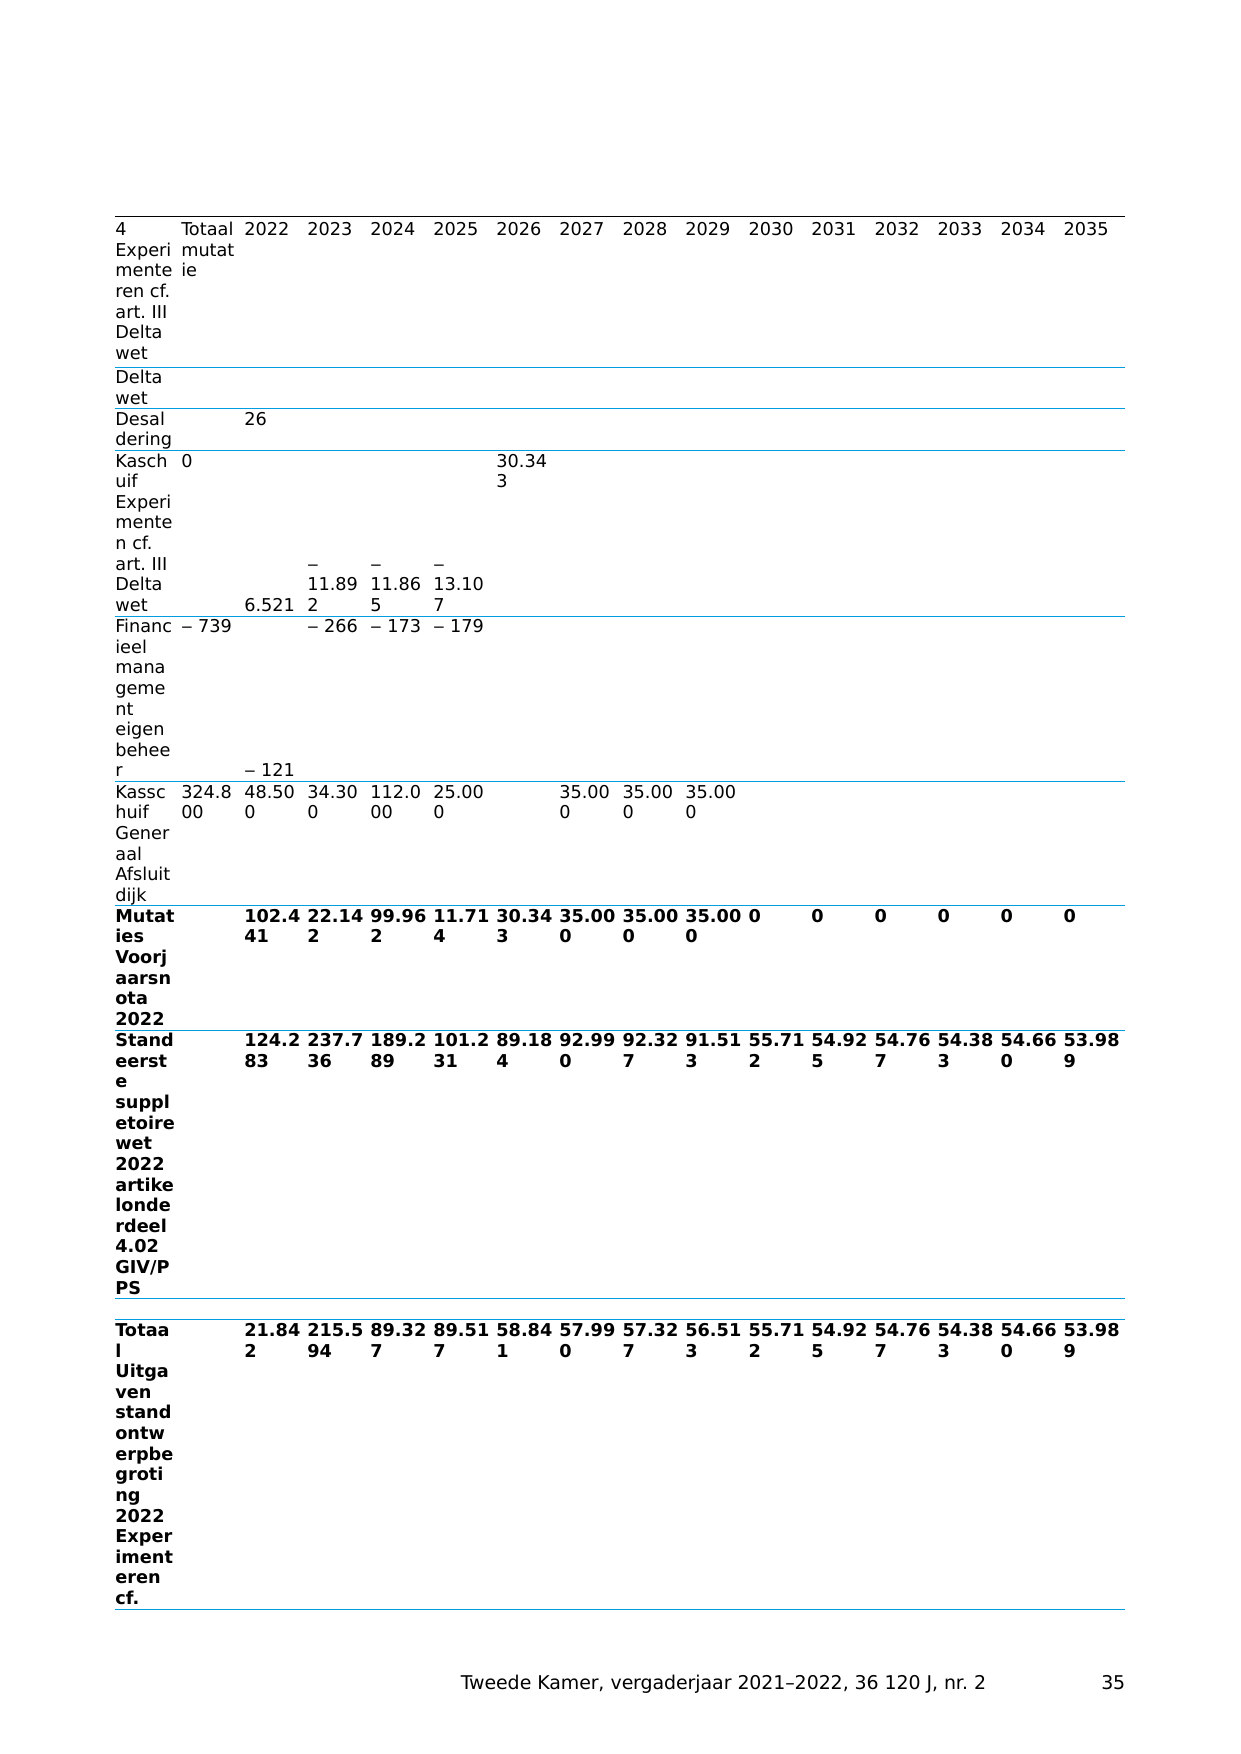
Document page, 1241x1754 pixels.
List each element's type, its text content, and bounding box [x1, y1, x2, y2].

table_cell 92.327 [619, 1031, 682, 1298]
table_cell ‒ 739 [178, 617, 241, 781]
table_cell 189.289 [367, 1031, 430, 1298]
table_cell [367, 1299, 430, 1319]
table_cell [178, 1031, 241, 1298]
table_cell 2030 [745, 217, 808, 366]
table_cell [556, 617, 619, 781]
table_cell [430, 368, 493, 408]
table_cell [682, 617, 745, 781]
table_cell 25.000 [430, 782, 493, 905]
table_cell [998, 451, 1060, 616]
table_cell 237.736 [304, 1031, 367, 1298]
table_cell 35.000 [556, 782, 619, 905]
table_cell [934, 368, 997, 408]
table_cell [556, 409, 619, 450]
table_cell 53.989 [1060, 1320, 1125, 1609]
table_cell 22.142 [304, 906, 367, 1029]
table_cell [304, 409, 367, 450]
table_cell Mutaties Voorjaarsnota 2022 [115, 906, 178, 1029]
table_cell 2024 [367, 217, 430, 366]
table_cell ‒ 13.107 [430, 451, 493, 616]
table_cell 0 [998, 906, 1060, 1029]
table_cell [998, 617, 1060, 781]
table_cell [367, 368, 430, 408]
table_cell 54.660 [998, 1031, 1060, 1298]
table_cell [745, 409, 808, 450]
table_cell [1060, 368, 1125, 408]
table_cell [808, 368, 871, 408]
table_cell [178, 368, 241, 408]
table_cell [556, 451, 619, 616]
table_cell 21.842 [241, 1320, 304, 1609]
table_cell 0 [178, 451, 241, 616]
table_cell Kasschuif Generaal Afsluitdijk [115, 782, 178, 905]
table_cell 54.767 [871, 1031, 934, 1298]
table_cell [934, 782, 997, 905]
table_cell 30.343 [493, 906, 556, 1029]
table_cell 35.000 [619, 782, 682, 905]
table_cell [619, 617, 682, 781]
table_cell 2023 [304, 217, 367, 366]
table_cell [745, 1299, 808, 1319]
table_cell 35.000 [682, 782, 745, 905]
table_cell 53.989 [1060, 1031, 1125, 1298]
table_cell ‒ 121 [241, 617, 304, 781]
table_cell [430, 1299, 493, 1319]
table_cell [1060, 782, 1125, 905]
table_cell [808, 1299, 871, 1319]
table_cell [178, 906, 241, 1029]
table_cell Deltawet [115, 368, 178, 408]
table_cell [619, 451, 682, 616]
table_cell [871, 451, 934, 616]
table_cell 0 [808, 906, 871, 1029]
table_cell [871, 782, 934, 905]
table_cell 99.962 [367, 906, 430, 1029]
table_cell 0 [745, 906, 808, 1029]
table_cell [808, 617, 871, 781]
table_cell 6.521 [241, 451, 304, 616]
table_cell 0 [934, 906, 997, 1029]
table_cell ‒ 266 [304, 617, 367, 781]
table_cell [808, 451, 871, 616]
table_cell ‒ 173 [367, 617, 430, 781]
table_cell 2028 [619, 217, 682, 366]
table_cell 89.517 [430, 1320, 493, 1609]
table_cell [934, 617, 997, 781]
table_cell 30.343 [493, 451, 556, 616]
table_cell [178, 1320, 241, 1609]
table_cell 35.000 [682, 906, 745, 1029]
table_cell 35.000 [619, 906, 682, 1029]
table_cell 2026 [493, 217, 556, 366]
table_cell 2031 [808, 217, 871, 366]
table_cell [682, 368, 745, 408]
table_header Tabel 14 Artikel 4 Experimenteren cf. art. III Deltawet [115, 191, 1125, 216]
table_cell [682, 409, 745, 450]
table_cell [998, 1299, 1060, 1319]
table_cell 54.383 [934, 1320, 997, 1609]
table_cell ‒ 179 [430, 617, 493, 781]
table_cell [493, 368, 556, 408]
table_cell [1060, 617, 1125, 781]
table_cell [871, 1299, 934, 1319]
table_cell Financieel management eigen beheer [115, 617, 178, 781]
table_cell [934, 451, 997, 616]
table_cell 11.714 [430, 906, 493, 1029]
table_cell 2034 [998, 217, 1060, 366]
table_cell [619, 409, 682, 450]
table_cell 57.327 [619, 1320, 682, 1609]
table_cell ‒ 11.865 [367, 451, 430, 616]
table_cell 112.000 [367, 782, 430, 905]
table_cell [934, 1299, 997, 1319]
table_cell [493, 409, 556, 450]
table_cell 91.513 [682, 1031, 745, 1298]
table_cell [745, 617, 808, 781]
table_cell 2033 [934, 217, 997, 366]
table_cell 0 [1060, 906, 1125, 1029]
table_cell [871, 368, 934, 408]
table_cell [430, 409, 493, 450]
table_cell [304, 1299, 367, 1319]
table_cell 57.990 [556, 1320, 619, 1609]
table_cell 2027 [556, 217, 619, 366]
table_cell 102.441 [241, 906, 304, 1029]
table_cell 92.990 [556, 1031, 619, 1298]
table_cell [619, 1299, 682, 1319]
table_cell [745, 368, 808, 408]
table_cell [871, 617, 934, 781]
table_cell [682, 451, 745, 616]
table_cell 54.767 [871, 1320, 934, 1609]
table_cell [1060, 451, 1125, 616]
table_cell 35.000 [556, 906, 619, 1029]
table_cell 124.283 [241, 1031, 304, 1298]
table_cell 2029 [682, 217, 745, 366]
table_cell [493, 782, 556, 905]
table_cell [367, 409, 430, 450]
table_cell [808, 409, 871, 450]
table_cell [871, 409, 934, 450]
table_cell 2032 [871, 217, 934, 366]
table_cell ‒ 11.892 [304, 451, 367, 616]
table_cell 101.231 [430, 1031, 493, 1298]
table_cell 215.594 [304, 1320, 367, 1609]
table_cell 56.513 [682, 1320, 745, 1609]
table_cell [493, 617, 556, 781]
table_cell 48.500 [241, 782, 304, 905]
table_cell [998, 409, 1060, 450]
table_cell 54.925 [808, 1320, 871, 1609]
table_cell Totaal Uitgaven stand ontwerpbegroting 2022 Experimenteren cf. [115, 1320, 178, 1609]
table_cell 54.925 [808, 1031, 871, 1298]
table_cell [241, 1299, 304, 1319]
table_cell 4 Experimenteren cf. art. III Deltawet [115, 217, 178, 366]
table_cell [304, 368, 367, 408]
table_cell 54.383 [934, 1031, 997, 1298]
table_cell [115, 1299, 178, 1319]
table_cell Stand eerste suppletoire wet 2022 artikelonderdeel 4.02 GIV/PPS [115, 1031, 178, 1298]
table_cell 54.660 [998, 1320, 1060, 1609]
table_cell [556, 1299, 619, 1319]
table_cell [1060, 1299, 1125, 1319]
table_cell 58.841 [493, 1320, 556, 1609]
table_cell 89.327 [367, 1320, 430, 1609]
table_cell [682, 1299, 745, 1319]
table_cell 2022 [241, 217, 304, 366]
table_cell [1060, 409, 1125, 450]
table_cell 0 [871, 906, 934, 1029]
table_cell 2035 [1060, 217, 1125, 366]
table_cell 26 [241, 409, 304, 450]
table_cell [745, 451, 808, 616]
table_cell [808, 782, 871, 905]
table_cell 89.184 [493, 1031, 556, 1298]
table_cell [745, 782, 808, 905]
table_cell 34.300 [304, 782, 367, 905]
table_cell Totaal mutatie [178, 217, 241, 366]
table_cell [998, 782, 1060, 905]
table_cell [241, 368, 304, 408]
table_cell 2025 [430, 217, 493, 366]
table_cell [493, 1299, 556, 1319]
table_cell [178, 409, 241, 450]
table_cell [178, 1299, 241, 1319]
table_cell [934, 409, 997, 450]
table_cell [619, 368, 682, 408]
table_cell 324.800 [178, 782, 241, 905]
table_cell [556, 368, 619, 408]
table_cell [998, 368, 1060, 408]
table_cell Kaschuif Experimenten cf. art. III Deltawet [115, 451, 178, 616]
table_cell Desaldering [115, 409, 178, 450]
table_cell 55.712 [745, 1320, 808, 1609]
table_cell 55.712 [745, 1031, 808, 1298]
